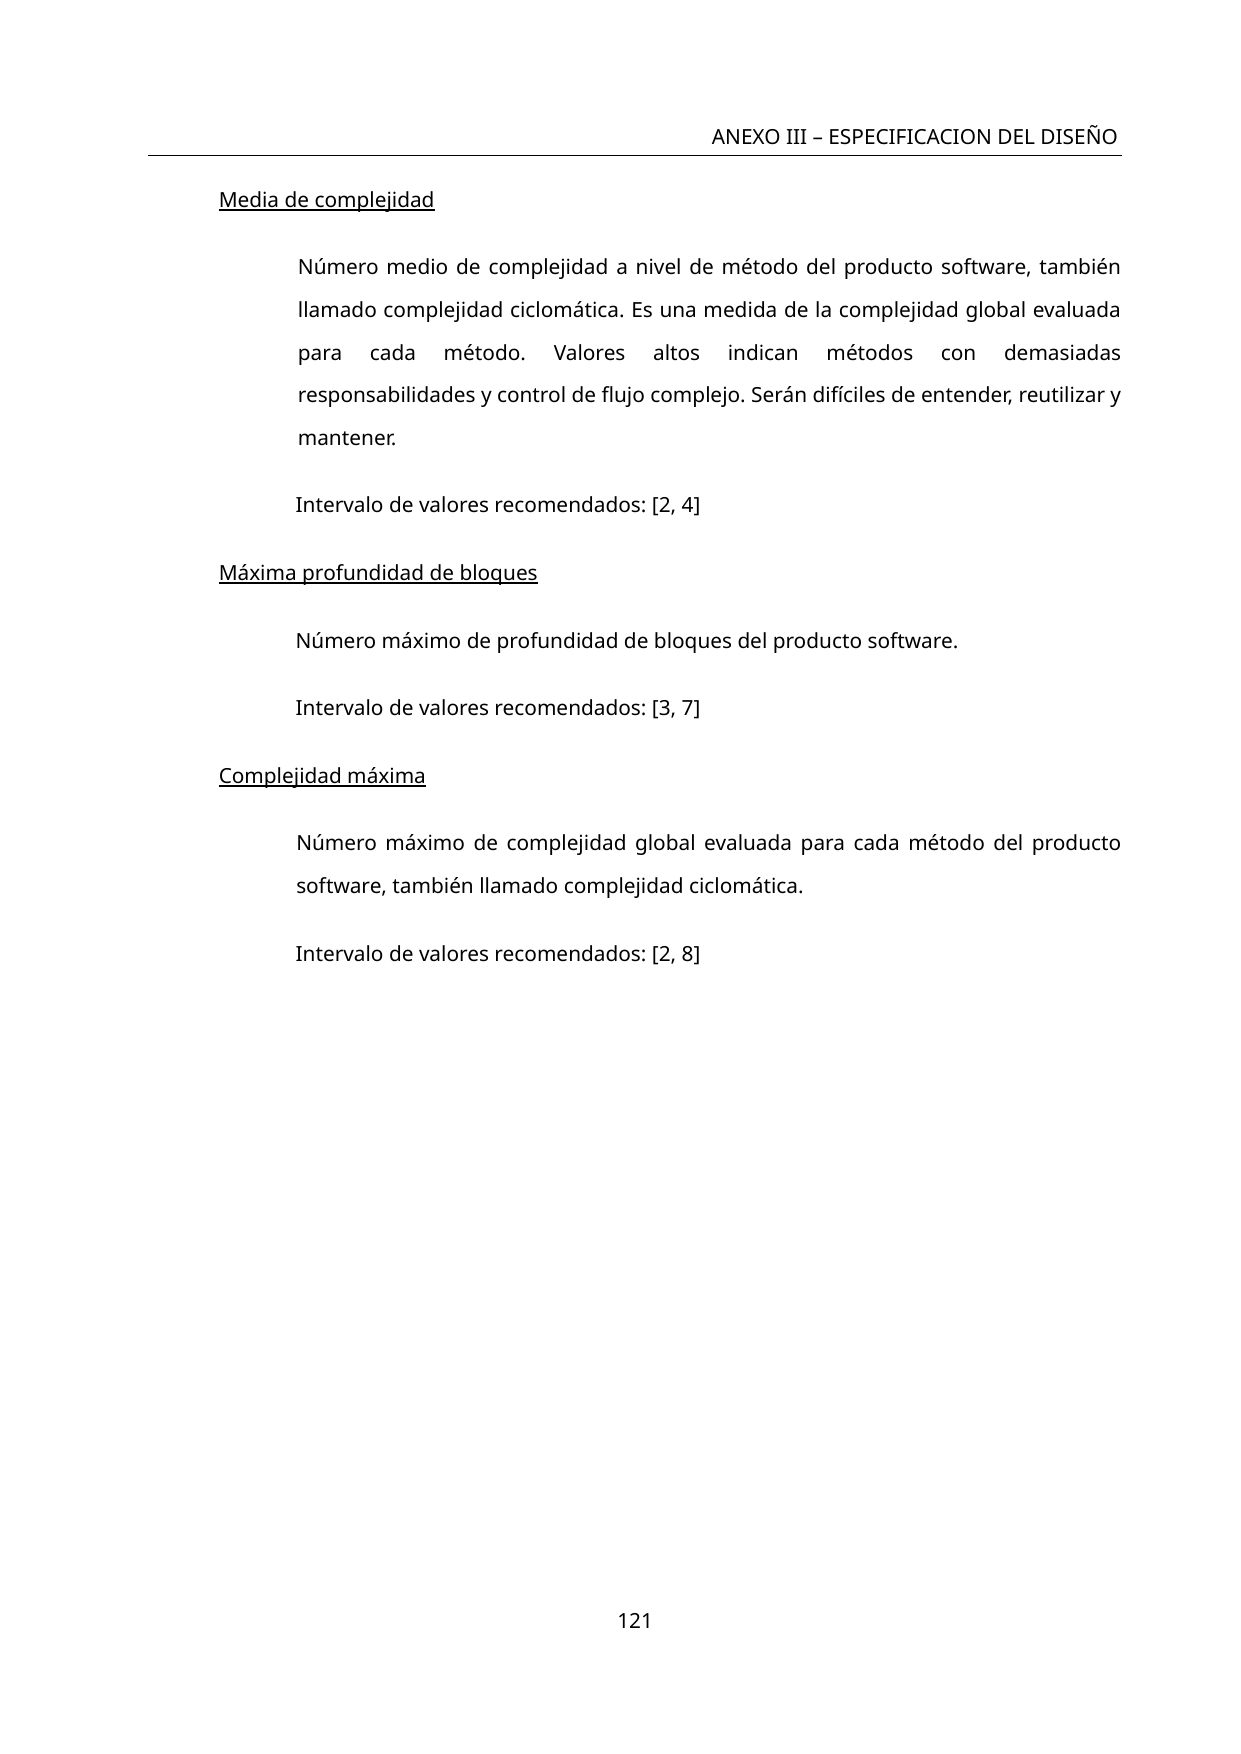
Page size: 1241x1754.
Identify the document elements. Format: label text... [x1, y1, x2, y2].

text Intervalo de valores recomendados: [2, 4] [148, 491, 1122, 519]
text Número máximo de profundidad de bloques del producto software. [148, 626, 1122, 654]
text Máxima profundidad de bloques [148, 558, 1122, 587]
text Número máximo de complejidad global evaluada para cada método del producto software, también llamado complejidad ciclomática. [294, 828, 1122, 899]
text Intervalo de valores recomendados: [2, 8] [148, 939, 1122, 967]
text Complejidad máxima [148, 761, 1122, 789]
text Número medio de complejidad a nivel de método del producto software, también llamado complejidad ciclomática. Es una medida de la complejidad global evaluada para cada método. Valores altos indican métodos con demasiadas responsabilidades y control de flujo complejo. Serán difíciles de entender, reutilizar y mantener. [298, 252, 1122, 451]
text Media de complejidad [148, 185, 1122, 213]
text Intervalo de valores recomendados: [3, 7] [148, 693, 1122, 722]
